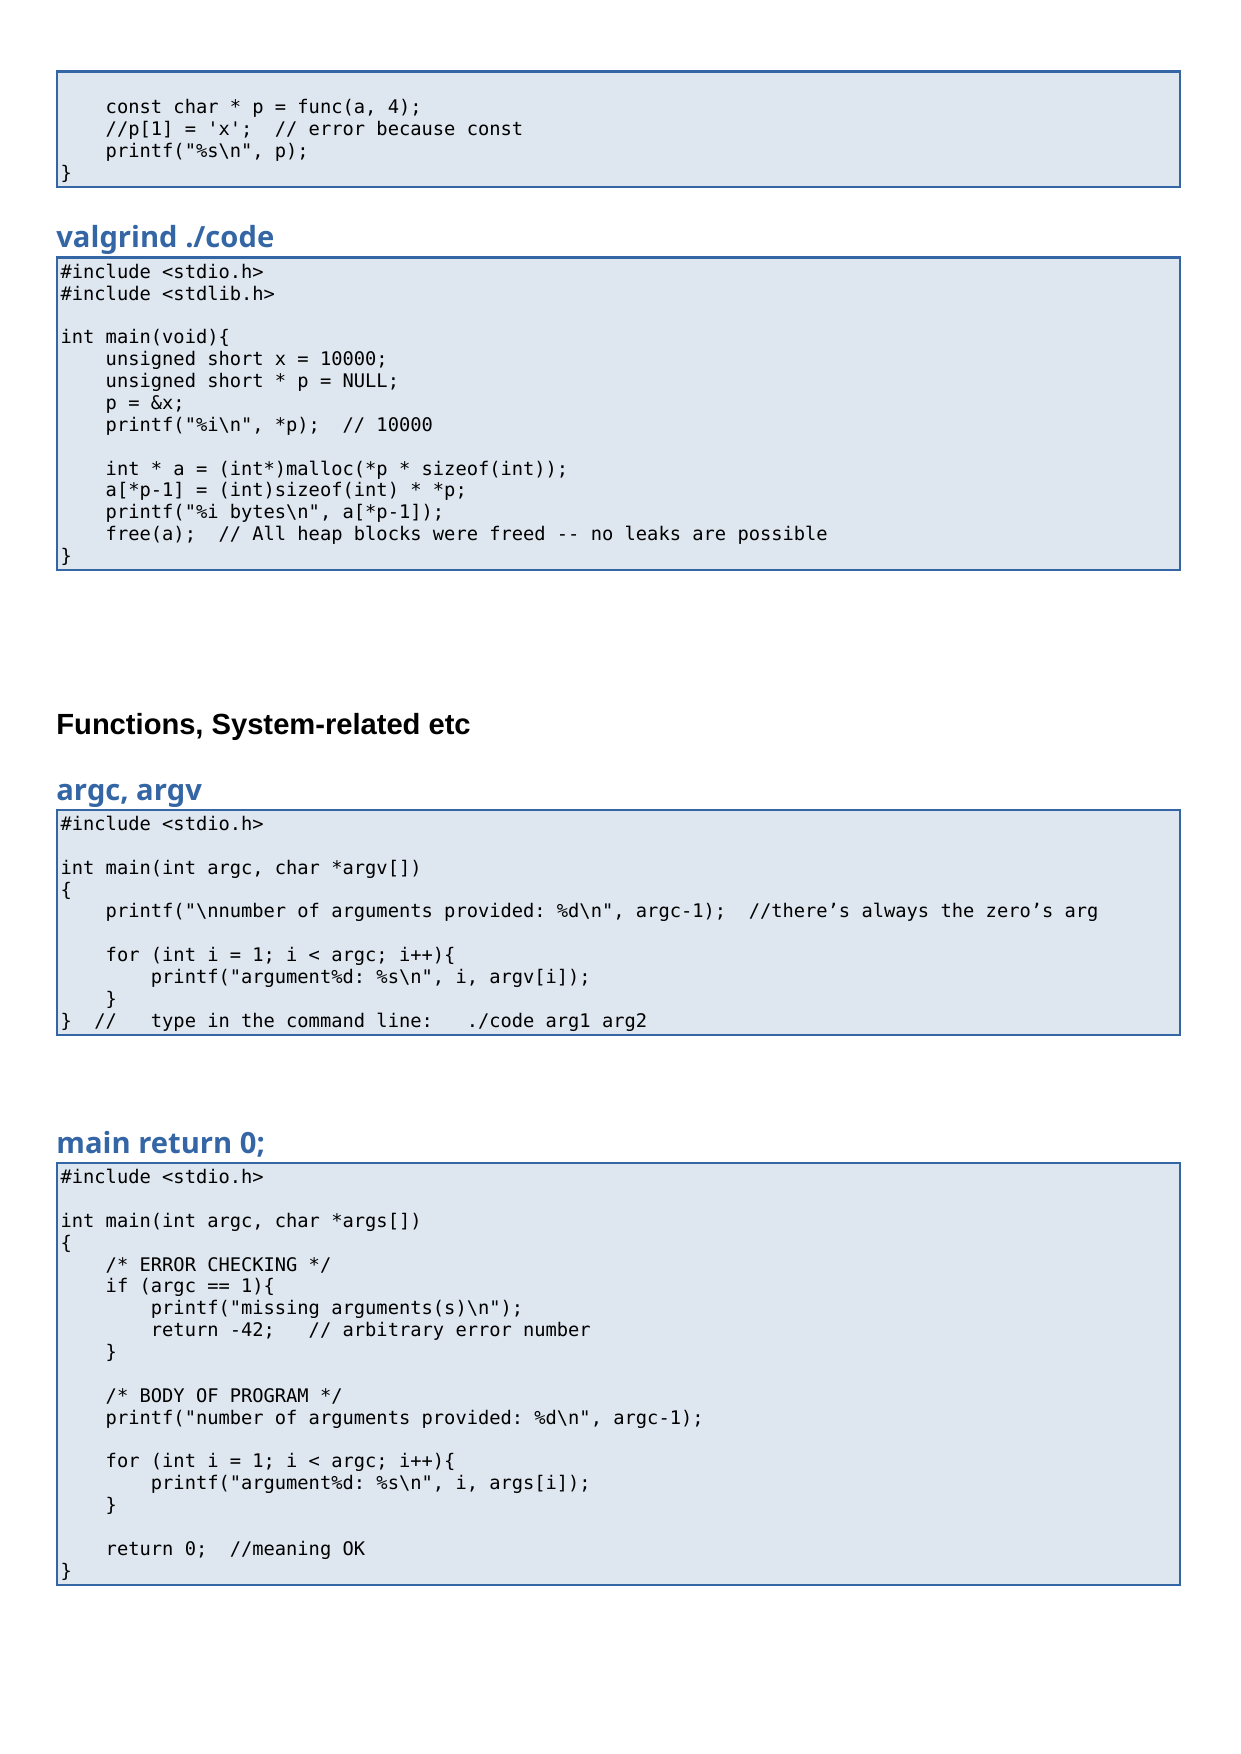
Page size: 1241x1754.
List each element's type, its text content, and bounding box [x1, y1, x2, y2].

text } [58, 158, 1179, 186]
text free(a); // All heap blocks were freed -- no leaks are possible [58, 519, 1179, 541]
text printf("%i\n", *p); // 10000 [58, 409, 1179, 431]
text #include <stdio.h> [58, 259, 1179, 278]
text return 0; //meaning OK [58, 1534, 1179, 1556]
text { [58, 1227, 1179, 1249]
text #include <stdio.h> [58, 811, 1179, 831]
text int main(int argc, char *args[]) [58, 1206, 1179, 1227]
text for (int i = 1; i < argc; i++){ [58, 940, 1179, 962]
text return -42; // arbitrary error number [58, 1315, 1179, 1337]
text int main(int argc, char *argv[]) [58, 853, 1179, 874]
text p = &x; [58, 388, 1179, 409]
text printf("%s\n", p); [58, 136, 1179, 158]
text #include <stdio.h> [58, 1164, 1179, 1184]
text } [58, 541, 1179, 569]
text unsigned short * p = NULL; [58, 366, 1179, 388]
text { [58, 874, 1179, 896]
title valgrind ./code [56, 217, 1181, 256]
text printf("missing arguments(s)\n"); [58, 1293, 1179, 1315]
text if (argc == 1){ [58, 1271, 1179, 1293]
text int main(void){ [58, 322, 1179, 344]
text } [58, 984, 1179, 1006]
text printf("number of arguments provided: %d\n", argc-1); [58, 1402, 1179, 1424]
text const char * p = func(a, 4); [58, 92, 1179, 114]
text /* BODY OF PROGRAM */ [58, 1381, 1179, 1402]
text } // type in the command line: ./code arg1 arg2 [58, 1006, 1179, 1034]
text } [58, 1556, 1179, 1584]
text } [58, 1337, 1179, 1359]
text for (int i = 1; i < argc; i++){ [58, 1446, 1179, 1468]
text printf("argument%d: %s\n", i, args[i]); [58, 1468, 1179, 1490]
text #include <stdlib.h> [58, 278, 1179, 300]
text int * a = (int*)malloc(*p * sizeof(int)); [58, 453, 1179, 475]
subtitle Functions, System-related etc [56, 707, 1181, 740]
text } [58, 1490, 1179, 1512]
title main return 0; [56, 1122, 1181, 1162]
text //p[1] = 'x'; // error because const [58, 114, 1179, 136]
text printf("\nnumber of arguments provided: %d\n", argc-1); //there’s always the zero’s arg [58, 896, 1179, 918]
text printf("%i bytes\n", a[*p-1]); [58, 497, 1179, 519]
text printf("argument%d: %s\n", i, argv[i]); [58, 962, 1179, 984]
title argc, argv [56, 769, 1181, 809]
text unsigned short x = 10000; [58, 344, 1179, 366]
text a[*p-1] = (int)sizeof(int) * *p; [58, 475, 1179, 497]
text /* ERROR CHECKING */ [58, 1249, 1179, 1271]
